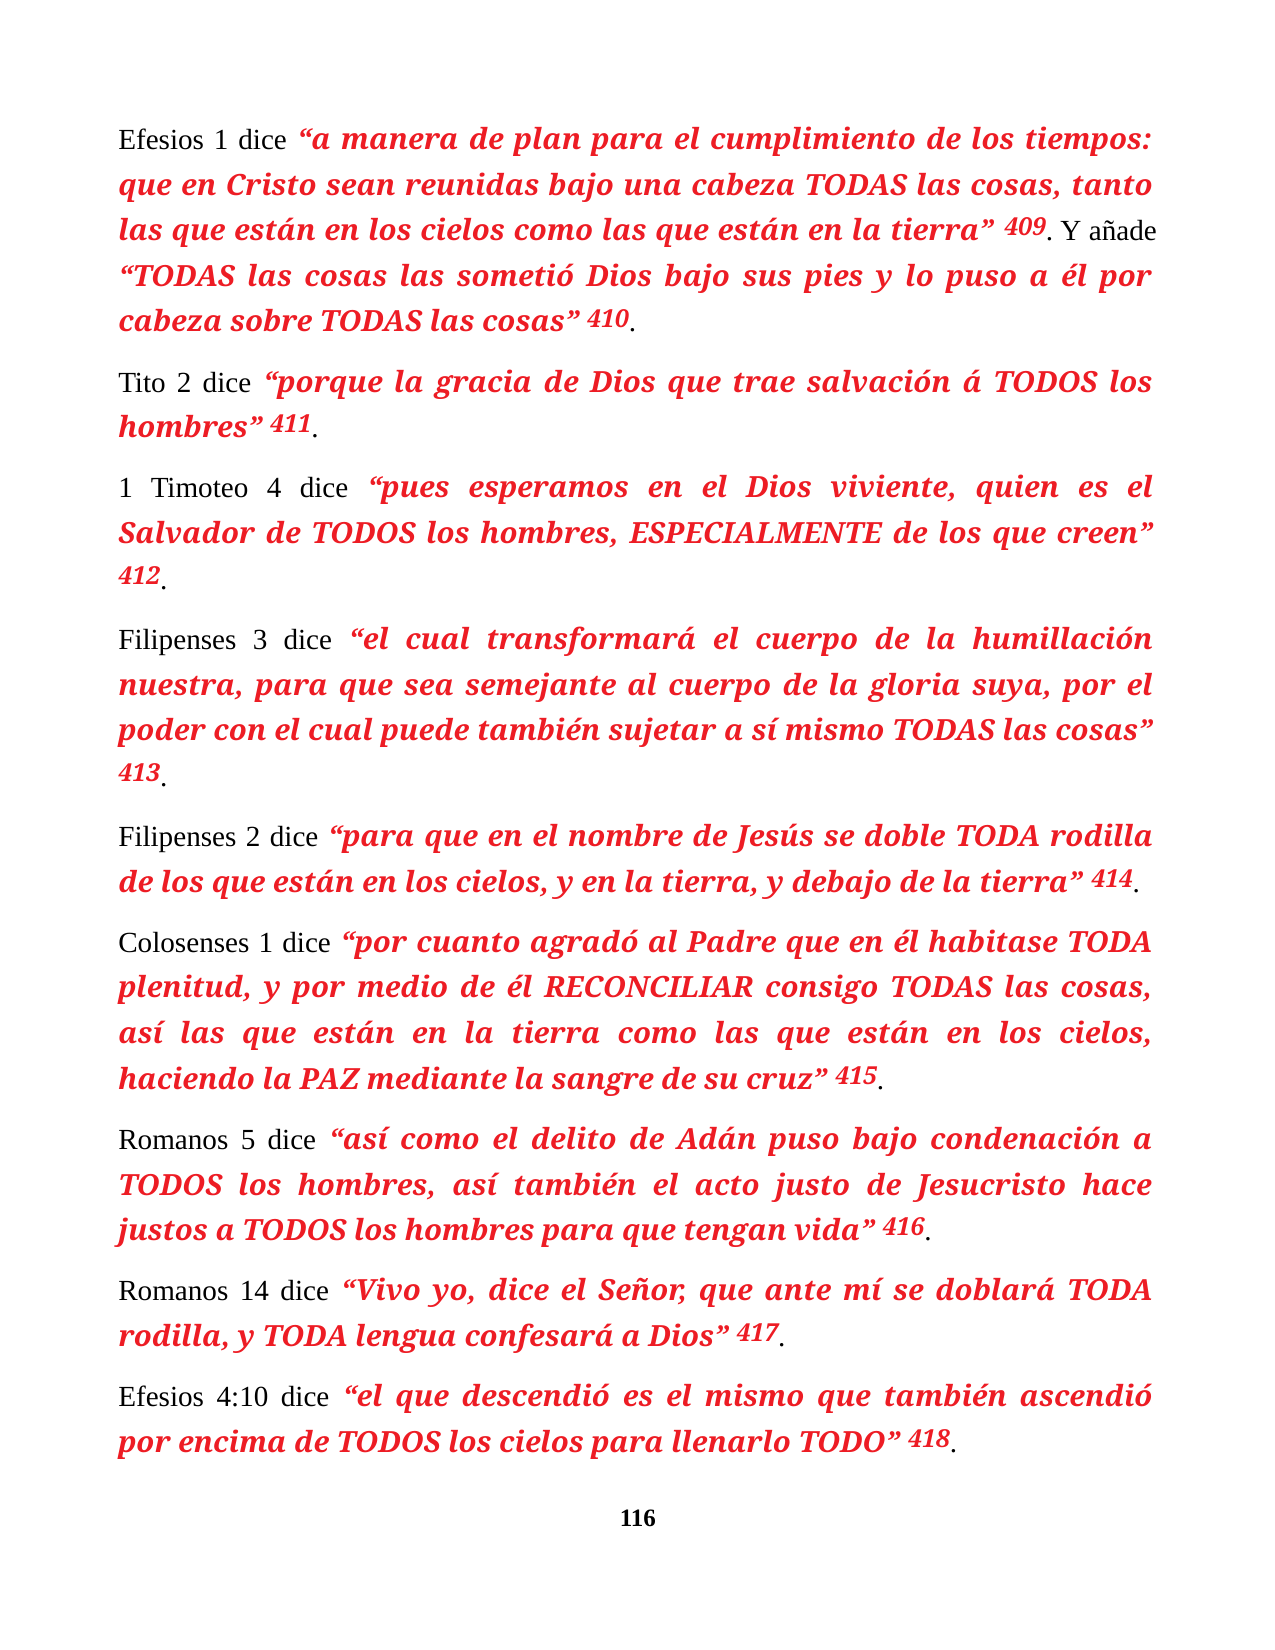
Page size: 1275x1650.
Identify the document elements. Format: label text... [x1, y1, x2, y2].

text Filipenses 3 dice “el cual transformará el cuerpo de la humillación nuestra, para que sea semejante al cuerpo de la gloria suya, por el poder con el cual puede también sujetar a sí mismo TODAS las cosas” . [118, 618, 1157, 795]
text Romanos 14 dice “Vivo yo, dice el Señor, que ante mí se doblará TODA rodilla, y TODA lengua confesará a Dios” . [118, 1269, 1157, 1355]
text Tito 2 dice “porque la gracia de Dios que trae salvación á TODOS los hombres” . [118, 361, 1157, 446]
text Efesios 4:10 dice “el que descendió es el mismo que también ascendió por encima de TODOS los cielos para llenarlo TODO” . [118, 1375, 1157, 1461]
text 1 Timoteo 4 dice “pues esperamos en el Dios viviente, quien es el Salvador de TODOS los hombres, ESPECIALMENTE de los que creen” . [118, 467, 1157, 598]
text Efesios 1 dice “a manera de plan para el cumplimiento de los tiempos: que en Cristo sean reunidas bajo una cabeza TODAS las cosas, tanto las que están en los cielos como las que están en la tierra” . Y añade “TODAS las cosas las sometió Dios bajo sus pies y lo puso a él por cabeza sobre TODAS las cosas” . [118, 118, 1157, 340]
text Romanos 5 dice “así como el delito de Adán puso bajo condenación a TODOS los hombres, así también el acto justo de Jesucristo hace justos a TODOS los hombres para que tengan vida” . [118, 1118, 1157, 1249]
text Filipenses 2 dice “para que en el nombre de Jesús se doble TODA rodilla de los que están en los cielos, y en la tierra, y debajo de la tierra” . [118, 815, 1157, 901]
text Colosenses 1 dice “por cuanto agradó al Padre que en él habitase TODA plenitud, y por medio de él RECONCILIAR consigo TODAS las cosas, así las que están en la tierra como las que están en los cielos, haciendo la PAZ mediante la sangre de su cruz” . [118, 921, 1157, 1098]
